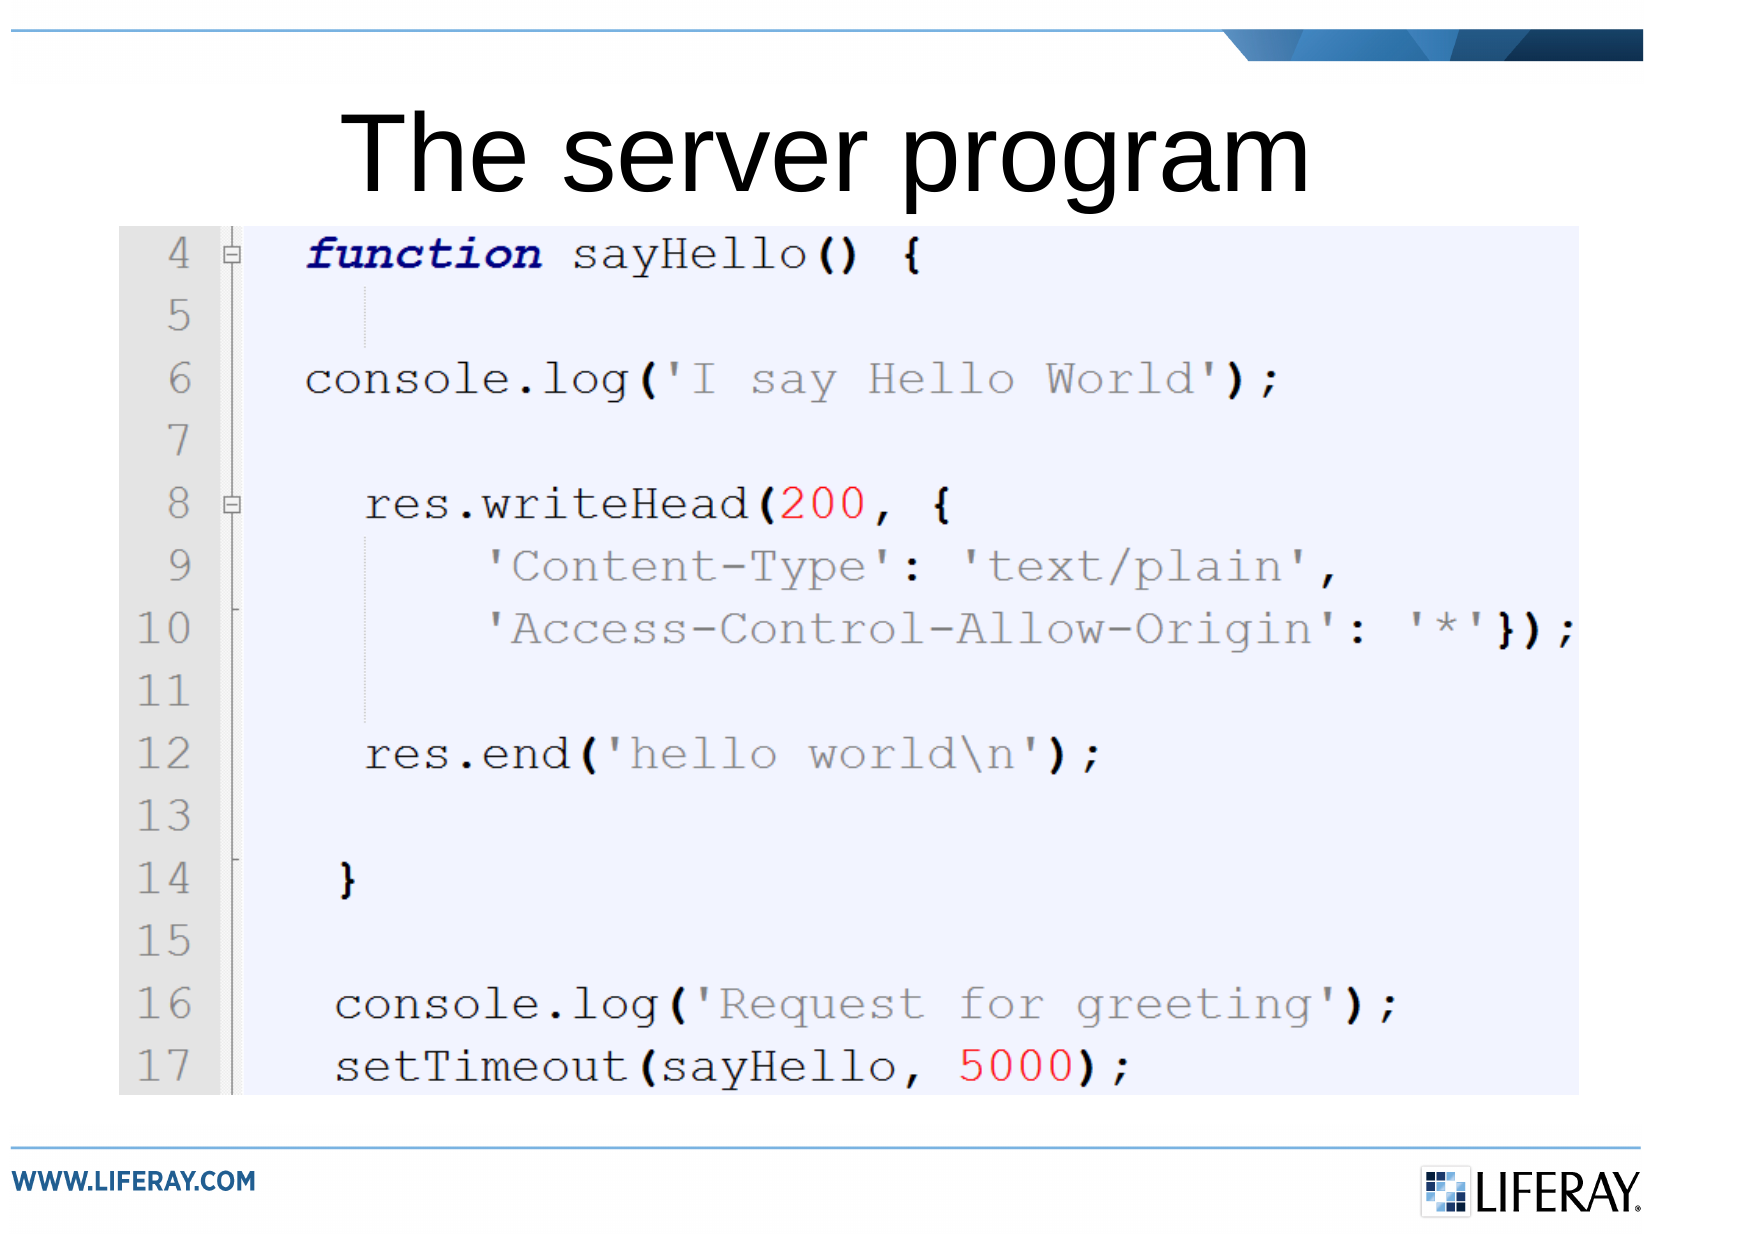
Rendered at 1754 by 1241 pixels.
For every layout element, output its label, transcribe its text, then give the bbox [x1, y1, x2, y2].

picture [119, 226, 1579, 1095]
picture [11, 0, 1644, 84]
title The server program [82, 49, 1571, 257]
picture [9, 1124, 1642, 1234]
